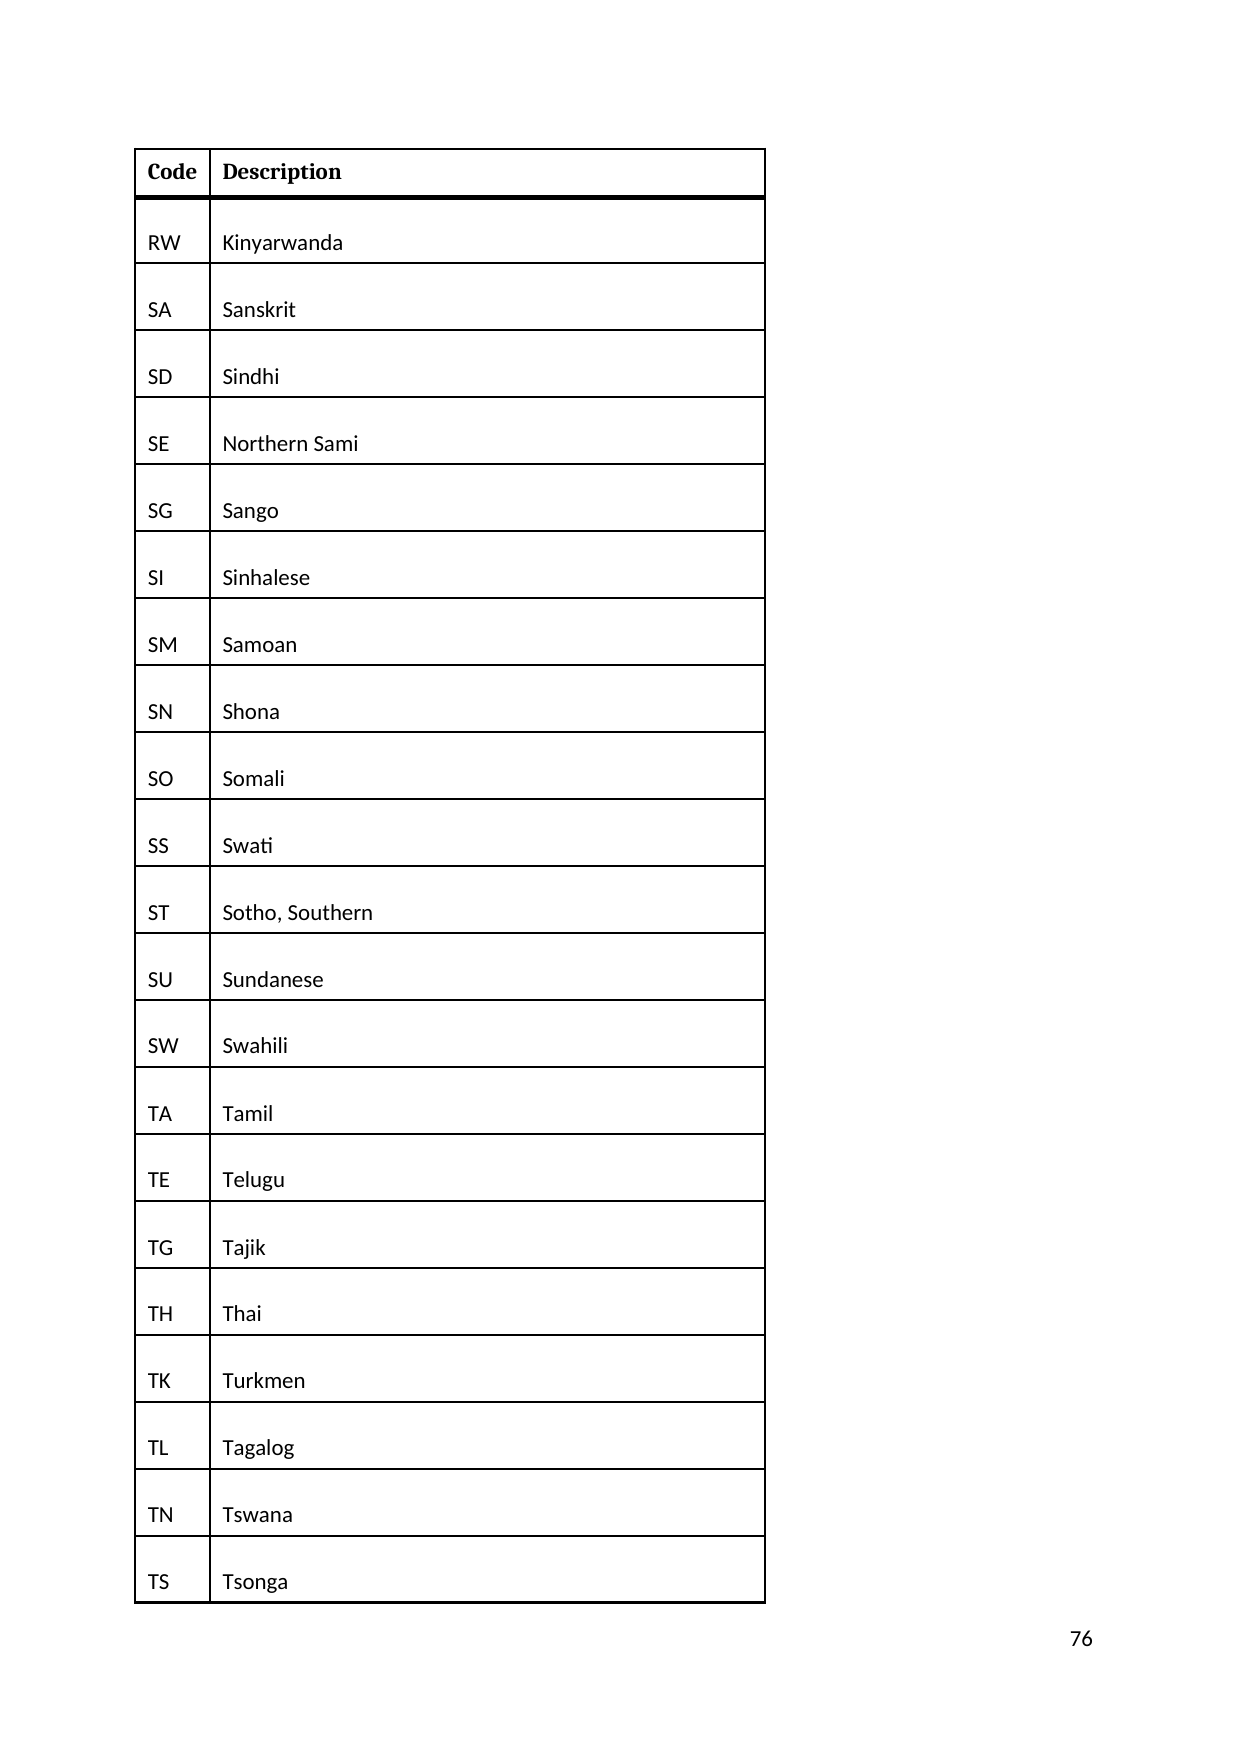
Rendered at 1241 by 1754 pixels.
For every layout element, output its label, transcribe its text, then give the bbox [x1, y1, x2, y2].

table_header Description [211, 150, 764, 195]
table_cell Swati [211, 800, 764, 865]
table_cell SW [136, 1001, 209, 1066]
table_cell Thai [211, 1269, 764, 1333]
table_cell Northern Sami [211, 398, 764, 463]
table_cell Samoan [211, 599, 764, 664]
table_cell RW [136, 200, 209, 262]
table_cell SO [136, 733, 209, 798]
table_cell Sundanese [211, 934, 764, 999]
table_cell TA [136, 1068, 209, 1133]
table_cell ST [136, 867, 209, 932]
table_cell Sindhi [211, 331, 764, 396]
table_cell TK [136, 1336, 209, 1401]
table_cell Turkmen [211, 1336, 764, 1401]
table_cell SA [136, 264, 209, 329]
table_cell TN [136, 1470, 209, 1534]
table_cell Tamil [211, 1068, 764, 1133]
table_cell Tsonga [211, 1537, 764, 1601]
table_cell Shona [211, 666, 764, 731]
table_cell SD [136, 331, 209, 396]
table_cell Sanskrit [211, 264, 764, 329]
table_cell TS [136, 1537, 209, 1601]
table_cell Sotho, Southern [211, 867, 764, 932]
table_cell SI [136, 532, 209, 597]
table_cell SN [136, 666, 209, 731]
table_cell SM [136, 599, 209, 664]
table_cell Tajik [211, 1202, 764, 1267]
table_cell TG [136, 1202, 209, 1267]
table_cell SG [136, 465, 209, 530]
table_header Code [136, 150, 209, 195]
table_cell Sango [211, 465, 764, 530]
table_cell Kinyarwanda [211, 200, 764, 262]
table_cell SE [136, 398, 209, 463]
table_cell Sinhalese [211, 532, 764, 597]
table_cell SS [136, 800, 209, 865]
table_cell TE [136, 1135, 209, 1199]
table_cell TL [136, 1403, 209, 1467]
table_cell Swahili [211, 1001, 764, 1066]
table_cell Telugu [211, 1135, 764, 1199]
table_cell Tagalog [211, 1403, 764, 1467]
table_cell TH [136, 1269, 209, 1333]
table_cell Tswana [211, 1470, 764, 1534]
table_cell Somali [211, 733, 764, 798]
table_cell SU [136, 934, 209, 999]
